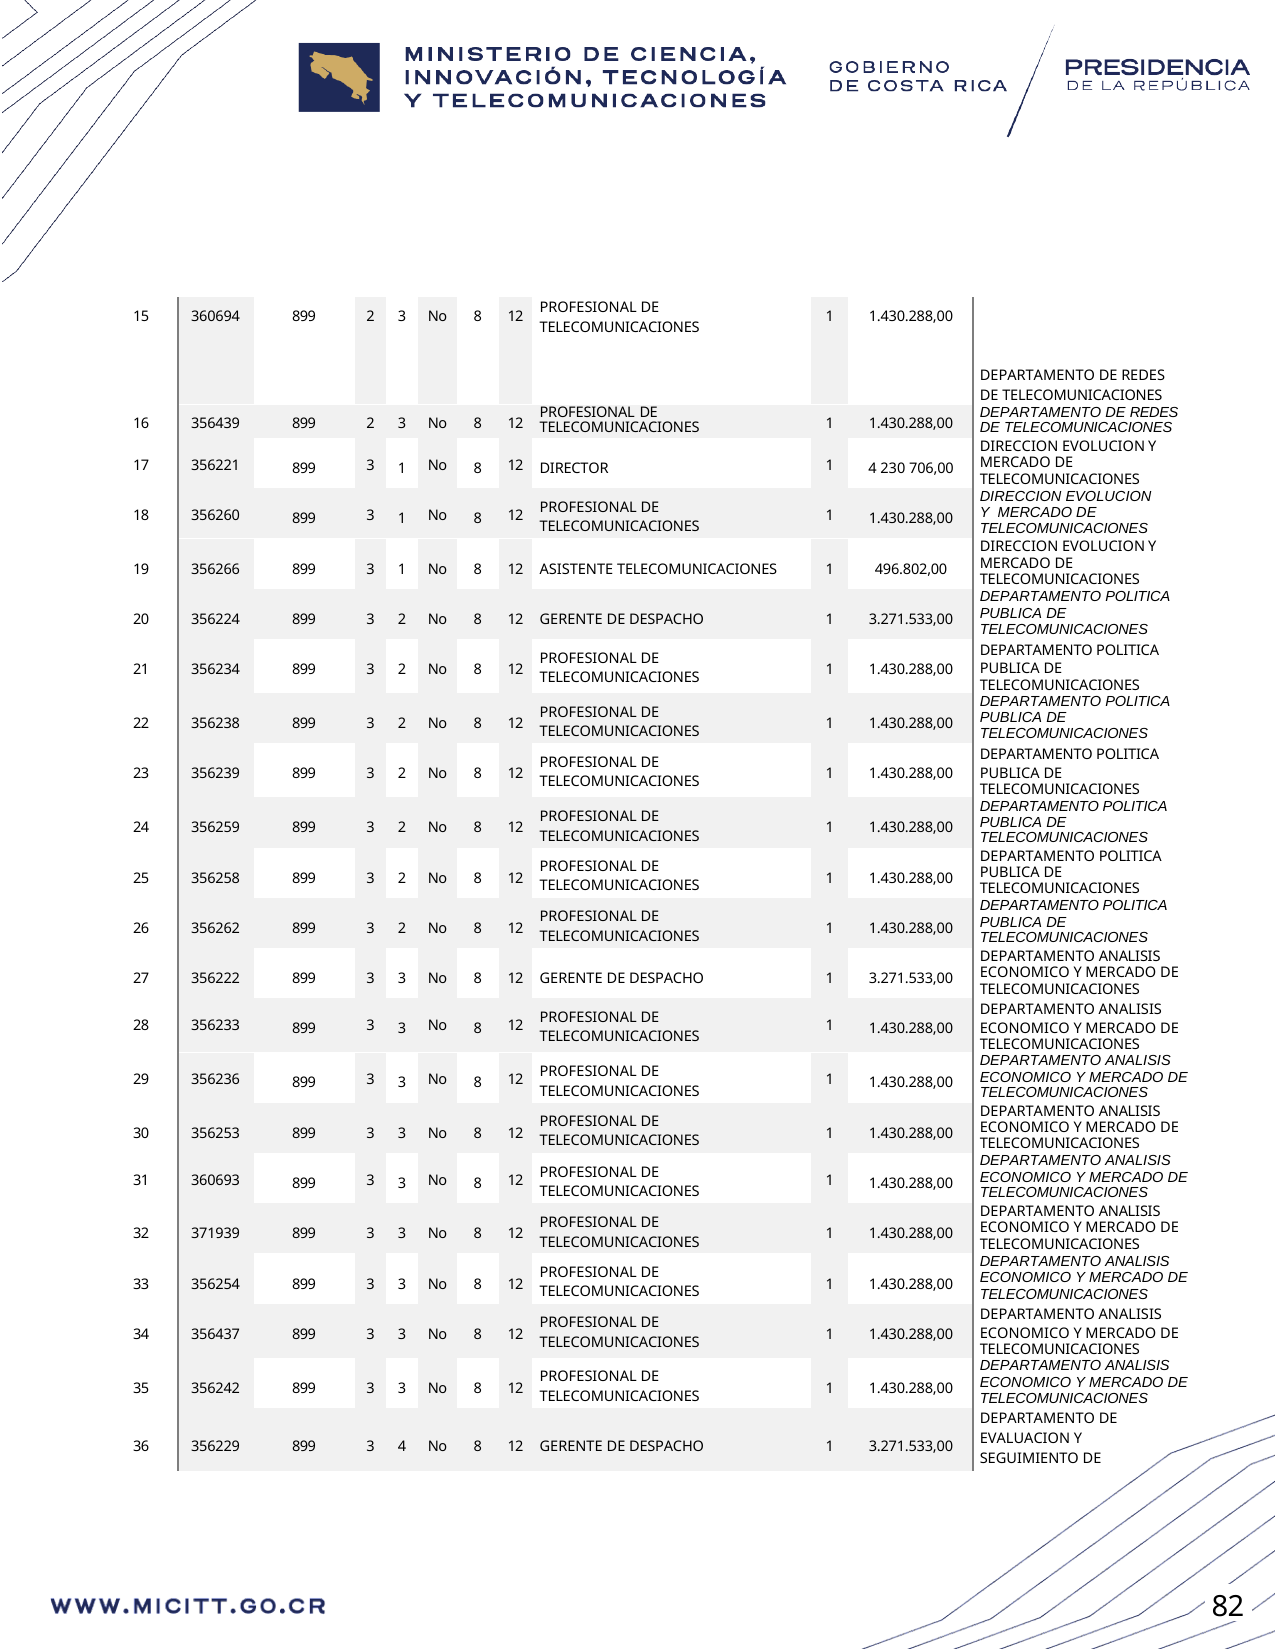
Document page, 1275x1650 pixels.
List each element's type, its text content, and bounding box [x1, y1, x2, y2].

table_cell 3 [386, 1103, 418, 1153]
table_cell 3 [386, 1203, 418, 1253]
table_cell DEPARTAMENTO POLITICA PUBLICA DE TELECOMUNICACIONES [974, 693, 1193, 743]
table_cell PROFESIONAL DE TELECOMUNICACIONES [532, 405, 811, 438]
table_cell DEPARTAMENTO POLITICA PUBLICA DE TELECOMUNICACIONES [974, 743, 1193, 797]
table_header 1 [811, 297, 848, 404]
table_cell 8 [457, 797, 499, 848]
table_cell 356242 [179, 1358, 254, 1408]
table_cell 1 [811, 998, 848, 1052]
table_cell DEPARTAMENTO ANALISIS ECONOMICO Y MERCADO DE TELECOMUNICACIONES [974, 1358, 1193, 1408]
table_cell 20 [128, 589, 177, 639]
table_cell 356258 [179, 848, 254, 898]
table_cell 24 [128, 797, 177, 848]
table_cell 899 [254, 539, 355, 589]
table_cell 2 [355, 405, 386, 438]
table_cell 1 [386, 539, 418, 589]
table_cell No [418, 948, 457, 998]
table_cell PROFESIONAL DE TELECOMUNICACIONES [532, 998, 811, 1052]
table_cell PROFESIONAL DE TELECOMUNICACIONES [532, 898, 811, 948]
table_cell 3 [355, 589, 386, 639]
table_cell 1 [811, 539, 848, 589]
table_cell 8 [457, 1053, 499, 1103]
table_cell 1.430.288,00 [848, 1153, 972, 1203]
table_cell 12 [499, 948, 532, 998]
table_cell 899 [254, 639, 355, 693]
table_cell 1 [811, 797, 848, 848]
table_cell 356260 [179, 488, 254, 538]
table_cell PROFESIONAL DE TELECOMUNICACIONES [532, 693, 811, 743]
table_cell 356259 [179, 797, 254, 848]
table_cell 3 [355, 948, 386, 998]
table_cell 8 [457, 1304, 499, 1358]
table_cell 28 [128, 998, 177, 1052]
table_cell 3 [355, 998, 386, 1052]
table_cell 1.430.288,00 [848, 1103, 972, 1153]
table_cell No [418, 539, 457, 589]
table_cell PROFESIONAL DE TELECOMUNICACIONES [532, 1253, 811, 1304]
table_cell 8 [457, 1103, 499, 1153]
table_cell 12 [499, 693, 532, 743]
table_header 15 [128, 314, 177, 404]
table_cell 356238 [179, 693, 254, 743]
table_cell 12 [499, 438, 532, 488]
table_cell 8 [457, 898, 499, 948]
table_cell 899 [254, 1153, 355, 1203]
table_cell 12 [499, 589, 532, 639]
table_cell 356221 [179, 438, 254, 488]
table_cell 3 [355, 1304, 386, 1358]
table_cell GERENTE DE DESPACHO [532, 589, 811, 639]
table_header 12 [499, 297, 532, 404]
table_cell 899 [254, 998, 355, 1052]
table_cell 356239 [179, 743, 254, 797]
table_cell 899 [254, 1053, 355, 1103]
table_cell No [418, 1103, 457, 1153]
table_cell 32 [128, 1203, 177, 1253]
table_cell 1 [811, 948, 848, 998]
table_cell 8 [457, 1203, 499, 1253]
table_cell 899 [254, 488, 355, 538]
table_cell 12 [499, 998, 532, 1052]
table_cell 899 [254, 898, 355, 948]
table_cell 12 [499, 405, 532, 438]
table_cell 899 [254, 438, 355, 488]
table_cell 1 [811, 639, 848, 693]
table_cell No [418, 898, 457, 948]
table_cell 2 [386, 589, 418, 639]
table_cell 899 [254, 1304, 355, 1358]
table_cell No [418, 743, 457, 797]
table_cell No [418, 1053, 457, 1103]
table_cell 3.271.533,00 [848, 948, 972, 998]
table_header DEPARTAMENTO DE REDES DE TELECOMUNICACIONES [974, 365, 1193, 404]
table_cell 8 [457, 1153, 499, 1203]
table_header 899 [254, 297, 355, 404]
table_cell 2 [386, 848, 418, 898]
table_cell 1.430.288,00 [848, 1358, 972, 1408]
table_cell 496.802,00 [848, 539, 972, 589]
table_cell 1.430.288,00 [848, 405, 972, 438]
table_cell 31 [128, 1153, 177, 1203]
table_cell 1.430.288,00 [848, 639, 972, 693]
table_cell 3 [355, 539, 386, 589]
table_cell No [418, 998, 457, 1052]
table_cell 3 [386, 1304, 418, 1358]
table_header 8 [457, 297, 499, 404]
table_cell No [418, 438, 457, 488]
table_cell No [418, 1408, 457, 1471]
table_cell 3 [355, 797, 386, 848]
table_cell 1.430.288,00 [848, 848, 972, 898]
table_cell 356229 [179, 1408, 254, 1471]
table_cell 3 [355, 639, 386, 693]
table_cell 3 [355, 1053, 386, 1103]
table_cell DIRECCION EVOLUCION Y MERCADO DE TELECOMUNICACIONES [974, 488, 1193, 538]
table_cell No [418, 1153, 457, 1203]
table_cell 12 [499, 1153, 532, 1203]
table_cell DEPARTAMENTO POLITICA PUBLICA DE TELECOMUNICACIONES [974, 589, 1193, 639]
table_cell 12 [499, 898, 532, 948]
table_cell 36 [128, 1408, 177, 1471]
table_cell DEPARTAMENTO POLITICA PUBLICA DE TELECOMUNICACIONES [974, 797, 1193, 848]
table_cell 2 [386, 743, 418, 797]
table_cell 27 [128, 948, 177, 998]
table_cell 356234 [179, 639, 254, 693]
table_cell 356224 [179, 589, 254, 639]
table_cell 356266 [179, 539, 254, 589]
table_cell 3 [355, 1358, 386, 1408]
table_cell 3 [386, 948, 418, 998]
table_cell 356233 [179, 998, 254, 1052]
table_cell PROFESIONAL DE TELECOMUNICACIONES [532, 1358, 811, 1408]
table_cell 1.430.288,00 [848, 488, 972, 538]
table_cell 1 [811, 848, 848, 898]
table_cell 1.430.288,00 [848, 797, 972, 848]
table_cell 8 [457, 438, 499, 488]
table_cell 3 [355, 693, 386, 743]
table_cell 8 [457, 539, 499, 589]
table_cell No [418, 589, 457, 639]
table_cell 356253 [179, 1103, 254, 1153]
table_cell 8 [457, 743, 499, 797]
table_cell 899 [254, 1408, 355, 1471]
table_cell 8 [457, 998, 499, 1052]
table_cell 356439 [179, 405, 254, 438]
table_cell 8 [457, 589, 499, 639]
table_cell DEPARTAMENTO DE EVALUACION Y SEGUIMIENTO DE [974, 1408, 1193, 1471]
table_cell 899 [254, 1358, 355, 1408]
table_cell 12 [499, 1304, 532, 1358]
table_cell 356262 [179, 898, 254, 948]
table_cell 3 [355, 1408, 386, 1471]
table_cell 12 [499, 488, 532, 538]
table_cell 1 [811, 405, 848, 438]
table_cell 1 [811, 1253, 848, 1304]
table_cell 1 [811, 488, 848, 538]
table_cell 1 [811, 1053, 848, 1103]
table_cell 899 [254, 589, 355, 639]
table_cell 8 [457, 848, 499, 898]
table_cell 4 [386, 1408, 418, 1471]
table_cell 1.430.288,00 [848, 743, 972, 797]
table_cell 3 [355, 488, 386, 538]
table_cell DEPARTAMENTO ANALISIS ECONOMICO Y MERCADO DE TELECOMUNICACIONES [974, 948, 1193, 998]
table_cell PROFESIONAL DE TELECOMUNICACIONES [532, 1153, 811, 1203]
table_cell 1 [811, 898, 848, 948]
table_cell 8 [457, 693, 499, 743]
table_cell DEPARTAMENTO POLITICA PUBLICA DE TELECOMUNICACIONES [974, 848, 1193, 898]
table_cell 3.271.533,00 [848, 1408, 972, 1471]
table_cell 12 [499, 1103, 532, 1153]
table_cell 1 [811, 1304, 848, 1358]
table_cell 356254 [179, 1253, 254, 1304]
table_cell 1.430.288,00 [848, 1053, 972, 1103]
table_cell No [418, 639, 457, 693]
table_cell 34 [128, 1304, 177, 1358]
table_cell 360693 [179, 1153, 254, 1203]
table_cell 356437 [179, 1304, 254, 1358]
table_cell 1.430.288,00 [848, 898, 972, 948]
table_cell 899 [254, 1253, 355, 1304]
table_cell DEPARTAMENTO ANALISIS ECONOMICO Y MERCADO DE TELECOMUNICACIONES [974, 998, 1193, 1052]
table_cell 356222 [179, 948, 254, 998]
table_cell DEPARTAMENTO ANALISIS ECONOMICO Y MERCADO DE TELECOMUNICACIONES [974, 1203, 1193, 1253]
table_cell 17 [128, 438, 177, 488]
table_cell 899 [254, 693, 355, 743]
table_cell 3 [355, 438, 386, 488]
table_cell 1 [811, 1153, 848, 1203]
table_cell 8 [457, 1358, 499, 1408]
table_cell 8 [457, 1253, 499, 1304]
table_cell 12 [499, 1358, 532, 1408]
table_cell 1 [386, 438, 418, 488]
table_cell DEPARTAMENTO DE REDES DE TELECOMUNICACIONES [974, 405, 1193, 438]
table_cell 3 [355, 1203, 386, 1253]
table_cell DIRECCION EVOLUCION Y MERCADO DE TELECOMUNICACIONES [974, 438, 1193, 488]
table_cell 2 [386, 693, 418, 743]
table_cell 3 [386, 1358, 418, 1408]
table_cell 8 [457, 639, 499, 693]
table_cell 12 [499, 797, 532, 848]
table_header 360694 [179, 297, 254, 404]
table_cell PROFESIONAL DE TELECOMUNICACIONES [532, 1304, 811, 1358]
table_cell DEPARTAMENTO POLITICA PUBLICA DE TELECOMUNICACIONES [974, 898, 1193, 948]
table_cell PROFESIONAL DE TELECOMUNICACIONES [532, 1053, 811, 1103]
table_cell 1.430.288,00 [848, 998, 972, 1052]
table_cell 25 [128, 848, 177, 898]
table_cell 3 [355, 898, 386, 948]
table_header PROFESIONAL DE TELECOMUNICACIONES [532, 297, 811, 404]
table_cell 3 [386, 998, 418, 1052]
table_cell 3 [386, 1053, 418, 1103]
table_cell 3 [386, 405, 418, 438]
table_cell ASISTENTE TELECOMUNICACIONES [532, 539, 811, 589]
table_cell GERENTE DE DESPACHO [532, 1408, 811, 1471]
table_cell No [418, 1358, 457, 1408]
table_cell 899 [254, 948, 355, 998]
table_cell 3 [355, 1153, 386, 1203]
table_cell 899 [254, 1103, 355, 1153]
table_cell 1 [811, 1358, 848, 1408]
table_cell 16 [128, 405, 177, 438]
table_cell 371939 [179, 1203, 254, 1253]
table_cell PROFESIONAL DE TELECOMUNICACIONES [532, 797, 811, 848]
table_cell 26 [128, 898, 177, 948]
table_cell DEPARTAMENTO POLITICA PUBLICA DE TELECOMUNICACIONES [974, 639, 1193, 693]
table_cell 3.271.533,00 [848, 589, 972, 639]
table_cell DEPARTAMENTO ANALISIS ECONOMICO Y MERCADO DE TELECOMUNICACIONES [974, 1253, 1193, 1304]
table_cell 899 [254, 848, 355, 898]
table_cell 29 [128, 1053, 177, 1103]
table_cell 1 [811, 743, 848, 797]
table_header 1.430.288,00 [848, 297, 972, 404]
table_cell 12 [499, 1053, 532, 1103]
table_cell 1 [811, 589, 848, 639]
table_cell DEPARTAMENTO ANALISIS ECONOMICO Y MERCADO DE TELECOMUNICACIONES [974, 1053, 1193, 1103]
table_cell 3 [355, 1253, 386, 1304]
table_cell 12 [499, 539, 532, 589]
table_cell 1 [811, 1408, 848, 1471]
table_cell GERENTE DE DESPACHO [532, 948, 811, 998]
table_cell 3 [386, 1153, 418, 1203]
table_cell 12 [499, 1408, 532, 1471]
table_cell 899 [254, 797, 355, 848]
table_cell 1.430.288,00 [848, 1253, 972, 1304]
table_cell 3 [355, 743, 386, 797]
table_cell 3 [355, 1103, 386, 1153]
table_cell PROFESIONAL DE TELECOMUNICACIONES [532, 848, 811, 898]
table_cell DEPARTAMENTO ANALISIS ECONOMICO Y MERCADO DE TELECOMUNICACIONES [974, 1153, 1193, 1203]
table_cell No [418, 1203, 457, 1253]
table_cell 23 [128, 743, 177, 797]
table_cell 8 [457, 405, 499, 438]
table_cell 2 [386, 898, 418, 948]
table_cell 1 [811, 693, 848, 743]
table_cell DIRECTOR [532, 438, 811, 488]
table_cell PROFESIONAL DE TELECOMUNICACIONES [532, 1103, 811, 1153]
table_cell DEPARTAMENTO ANALISIS ECONOMICO Y MERCADO DE TELECOMUNICACIONES [974, 1103, 1193, 1153]
table_cell 19 [128, 539, 177, 589]
table_cell 1 [811, 1203, 848, 1253]
table_cell 22 [128, 693, 177, 743]
table_cell PROFESIONAL DE TELECOMUNICACIONES [532, 1203, 811, 1253]
table_cell No [418, 1304, 457, 1358]
table_cell 899 [254, 405, 355, 438]
table_header 2 [355, 297, 386, 404]
table_cell 1.430.288,00 [848, 1304, 972, 1358]
table_cell No [418, 848, 457, 898]
table_cell 21 [128, 639, 177, 693]
table_cell 899 [254, 1203, 355, 1253]
table_cell 3 [386, 1253, 418, 1304]
table_cell No [418, 797, 457, 848]
table_cell 3 [355, 848, 386, 898]
table_cell 12 [499, 743, 532, 797]
table_cell 18 [128, 488, 177, 538]
table_cell DEPARTAMENTO ANALISIS ECONOMICO Y MERCADO DE TELECOMUNICACIONES [974, 1304, 1193, 1358]
table_cell 2 [386, 797, 418, 848]
table_cell No [418, 693, 457, 743]
table_cell 2 [386, 639, 418, 693]
table_cell 1 [386, 488, 418, 538]
table_cell 33 [128, 1253, 177, 1304]
table_cell DIRECCION EVOLUCION Y MERCADO DE TELECOMUNICACIONES [974, 539, 1193, 589]
table_cell PROFESIONAL DE TELECOMUNICACIONES [532, 639, 811, 693]
table_cell No [418, 488, 457, 538]
table_cell PROFESIONAL DE TELECOMUNICACIONES [532, 743, 811, 797]
table_cell 12 [499, 639, 532, 693]
table_cell PROFESIONAL DE TELECOMUNICACIONES [532, 488, 811, 538]
table_cell 30 [128, 1103, 177, 1153]
table_cell 35 [128, 1358, 177, 1408]
table_cell 899 [254, 743, 355, 797]
table_cell 8 [457, 1408, 499, 1471]
table_cell 1.430.288,00 [848, 693, 972, 743]
table_cell No [418, 1253, 457, 1304]
table_cell 1 [811, 1103, 848, 1153]
table_cell 1.430.288,00 [848, 1203, 972, 1253]
table_cell 12 [499, 1203, 532, 1253]
table_cell 12 [499, 1253, 532, 1304]
table_header No [418, 297, 457, 404]
table_cell No [418, 405, 457, 438]
table_cell 8 [457, 948, 499, 998]
table_cell 1 [811, 438, 848, 488]
table_header 3 [386, 297, 418, 404]
table_cell 8 [457, 488, 499, 538]
table_cell 356236 [179, 1053, 254, 1103]
table_cell 4 230 706,00 [848, 438, 972, 488]
table_cell 12 [499, 848, 532, 898]
